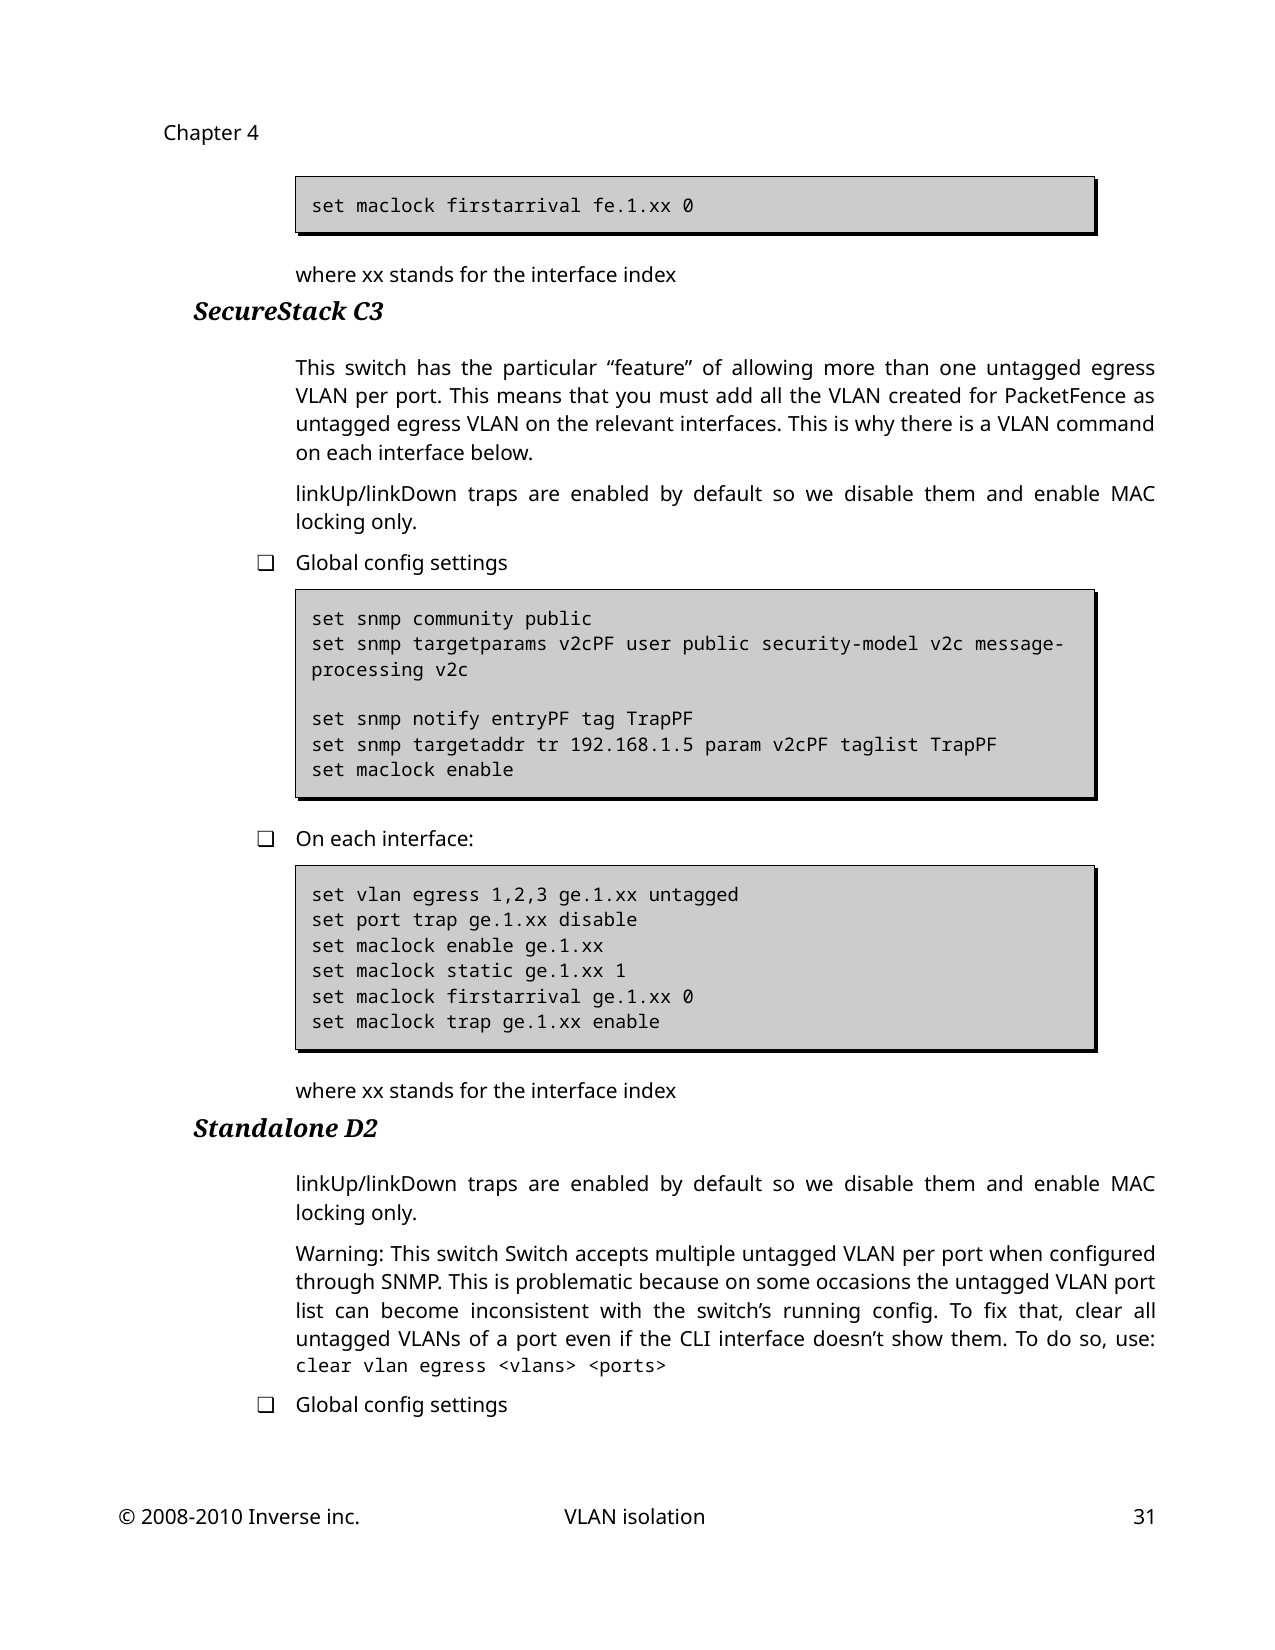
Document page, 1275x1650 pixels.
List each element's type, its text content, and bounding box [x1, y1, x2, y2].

text linkUp/linkDown traps are enabled by default so we disable them and enable MAC locking only. [295, 1169, 1157, 1226]
list ❏ Global config settings [256, 1391, 1157, 1419]
text linkUp/linkDown traps are enabled by default so we disable them and enable MAC locking only. [295, 479, 1157, 536]
text Warning: This switch Switch accepts multiple untagged VLAN per port when configured through SNMP. This is problematic because on some occasions the untagged VLAN port list can become inconsistent with the switch’s running config. To fix that, clear all untagged VLANs of a port even if the CLI interface doesn’t show them. To do so, use: clear vlan egress <vlans> <ports> [295, 1239, 1157, 1378]
list ❏ On each interface: [256, 824, 1157, 853]
subtitle Standalone D2 [156, 1111, 1157, 1145]
text set vlan egress 1,2,3 ge.1.xx untagged set port trap ge.1.xx disable set maclock enable ge.1.xx set maclock static ge.1.xx 1 set maclock firstarrival ge.1.xx 0 set maclock trap ge.1.xx enable [296, 866, 1094, 1049]
text set snmp notify entryPF tag TrapPF set snmp targetaddr tr 192.168.1.5 param v2cPF taglist TrapPF set maclock enable [296, 689, 1094, 797]
subtitle SecureStack C3 [156, 294, 1157, 328]
text set maclock firstarrival fe.1.xx 0 [296, 177, 1094, 232]
text set snmp community public set snmp targetparams v2cPF user public security-model v2c message-processing v2c [296, 590, 1094, 682]
text where xx stands for the interface index [295, 260, 1157, 288]
list ❏ Global config settings [256, 548, 1157, 577]
text This switch has the particular “feature” of allowing more than one untagged egress VLAN per port. This means that you must add all the VLAN created for PacketFence as untagged egress VLAN on the relevant interfaces. This is why there is a VLAN command on each interface below. [295, 353, 1157, 466]
text where xx stands for the interface index [295, 1077, 1157, 1105]
